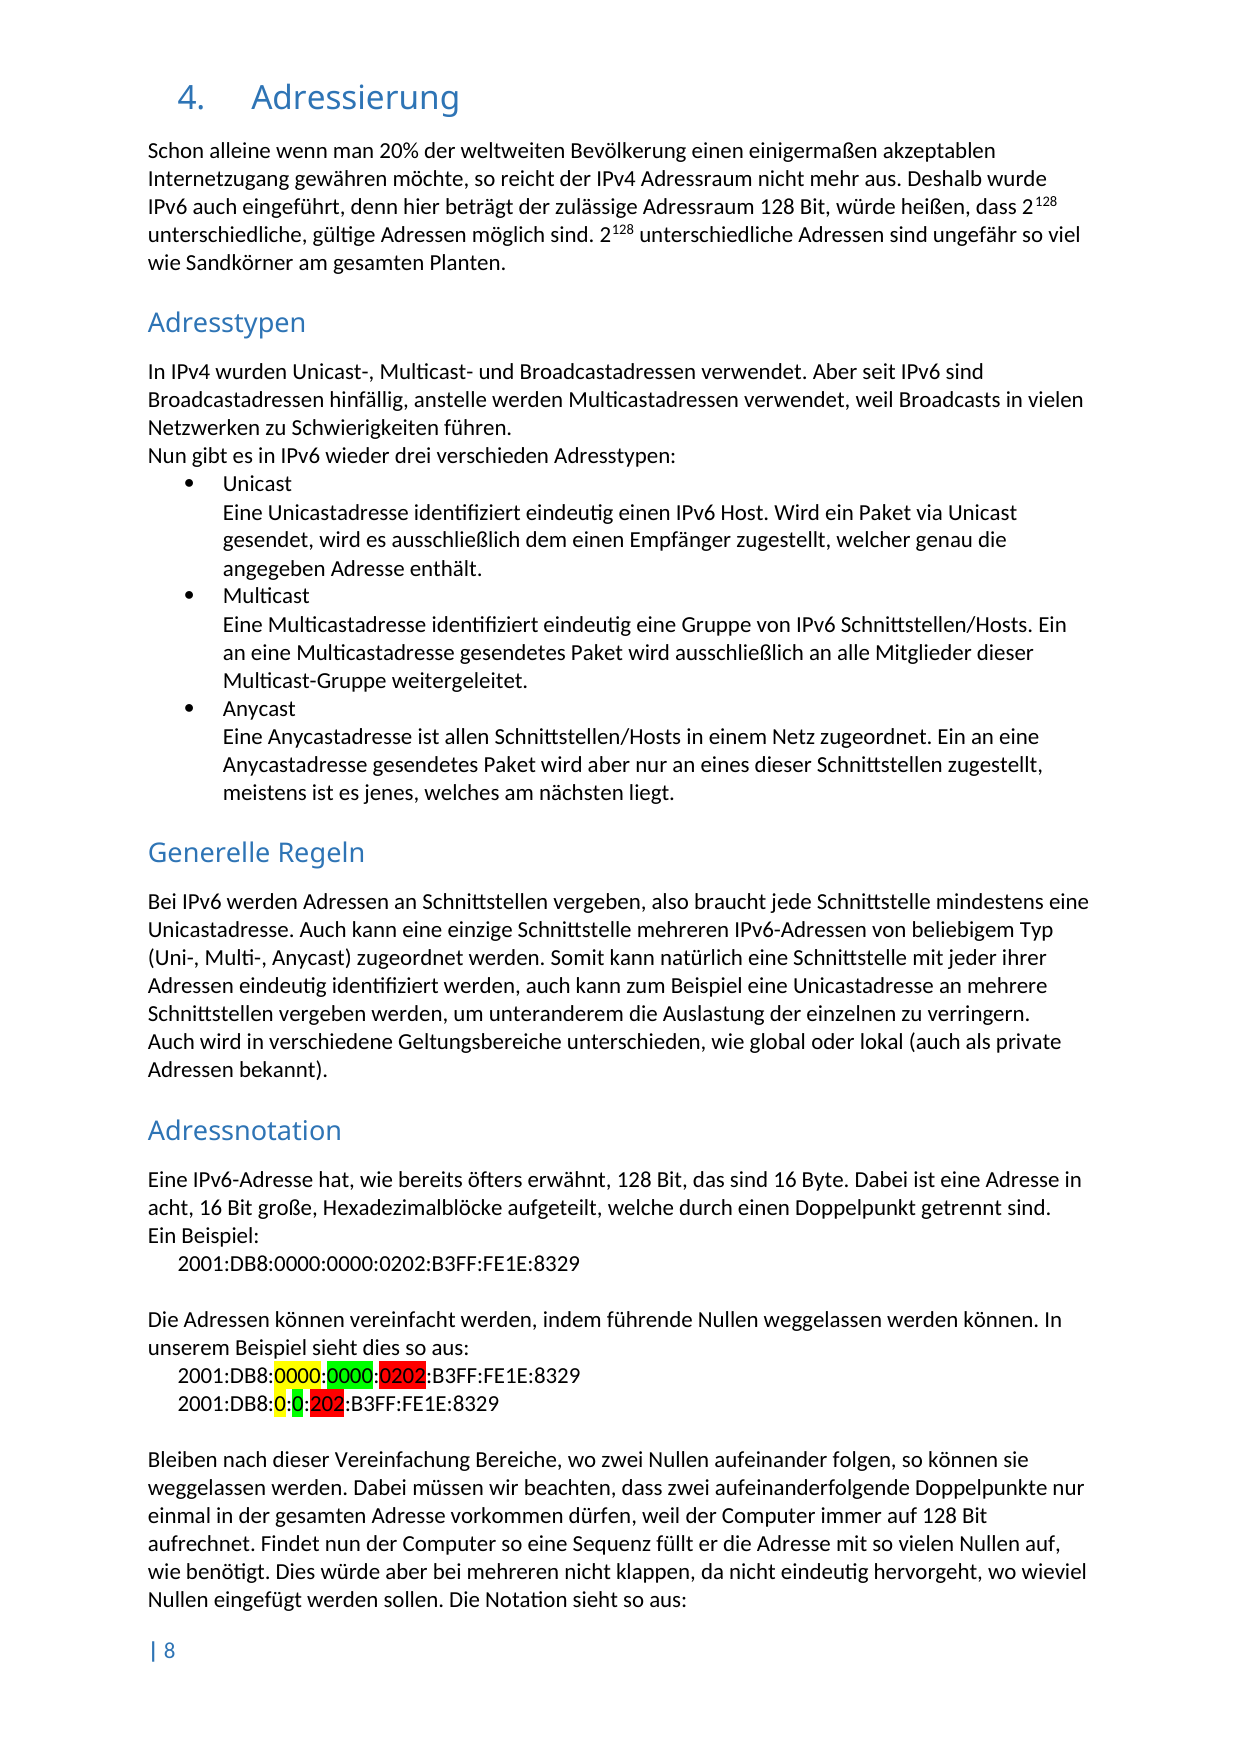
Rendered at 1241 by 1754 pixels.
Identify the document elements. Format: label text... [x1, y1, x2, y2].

text Bei IPv6 werden Adressen an Schnittstellen vergeben, also braucht jede Schnittstelle mindestens eine Unicastadresse. Auch kann eine einzige Schnittstelle mehreren IPv6-Adressen von beliebigem Typ (Uni-, Multi-, Anycast) zugeordnet werden. Somit kann natürlich eine Schnittstelle mit jeder ihrer Adressen eindeutig identifiziert werden, auch kann zum Beispiel eine Unicastadresse an mehrere Schnittstellen vergeben werden, um unteranderem die Auslastung der einzelnen zu verringern. [148, 887, 1093, 1027]
text 2001:DB8:0000:0000:0202:B3FF:FE1E:8329 [148, 1249, 1093, 1277]
text In IPv4 wurden Unicast-, Multicast- und Broadcastadressen verwendet. Aber seit IPv6 sind Broadcastadressen hinfällig, anstelle werden Multicastadressen verwendet, weil Broadcasts in vielen Netzwerken zu Schwierigkeiten führen. [148, 357, 1093, 442]
subtitle Generelle Regeln [148, 834, 1093, 871]
list Anycast Eine Anycastadresse ist allen Schnittstellen/Hosts in einem Netz zugeordnet. Ein an eine Anycastadresse gesendetes Paket wird aber nur an eines dieser Schnittstellen zugestellt, meistens ist es jenes, welches am nächsten liegt. [185, 694, 1093, 806]
list Multicast Eine Multicastadresse identifiziert eindeutig eine Gruppe von IPv6 Schnittstellen/Hosts. Ein an eine Multicastadresse gesendetes Paket wird ausschließlich an alle Mitglieder dieser Multicast-Gruppe weitergeleitet. [185, 582, 1093, 694]
subtitle Adressnotation [148, 1112, 1093, 1148]
list Unicast Eine Unicastadresse identifiziert eindeutig einen IPv6 Host. Wird ein Paket via Unicast gesendet, wird es ausschließlich dem einen Empfänger zugestellt, welcher genau die angegeben Adresse enthält. [185, 469, 1093, 582]
text Auch wird in verschiedene Geltungsbereiche unterschieden, wie global oder lokal (auch als private Adressen bekannt). [148, 1027, 1093, 1083]
text 2001:DB8:0000:0000:0202:B3FF:FE1E:8329 [148, 1361, 1093, 1389]
text Eine IPv6-Adresse hat, wie bereits öfters erwähnt, 128 Bit, das sind 16 Byte. Dabei ist eine Adresse in acht, 16 Bit große, Hexadezimalblöcke aufgeteilt, welche durch einen Doppelpunkt getrennt sind. [148, 1165, 1093, 1221]
text 2001:DB8:0:0:202:B3FF:FE1E:8329 [148, 1389, 1093, 1417]
text Bleiben nach dieser Vereinfachung Bereiche, wo zwei Nullen aufeinander folgen, so können sie weggelassen werden. Dabei müssen wir beachten, dass zwei aufeinanderfolgende Doppelpunkte nur einmal in der gesamten Adresse vorkommen dürfen, weil der Computer immer auf 128 Bit aufrechnet. Findet nun der Computer so eine Sequenz füllt er die Adresse mit so vielen Nullen auf, wie benötigt. Dies würde aber bei mehreren nicht klappen, da nicht eindeutig hervorgeht, wo wieviel Nullen eingefügt werden sollen. Die Notation sieht so aus: [148, 1445, 1093, 1613]
text Ein Beispiel: [148, 1221, 1093, 1249]
subtitle Adresstypen [148, 304, 1093, 341]
text Schon alleine wenn man 20% der weltweiten Bevölkerung einen einigermaßen akzeptablen Internetzugang gewähren möchte, so reicht der IPv4 Adressraum nicht mehr aus. Deshalb wurde IPv6 auch eingeführt, denn hier beträgt der zulässige Adressraum 128 Bit, würde heißen, dass 2128 unterschiedliche, gültige Adressen möglich sind. 2128 unterschiedliche Adressen sind ungefähr so viel wie Sandkörner am gesamten Planten. [148, 136, 1093, 276]
list Adressierung [177, 74, 1093, 119]
text Nun gibt es in IPv6 wieder drei verschieden Adresstypen: [148, 442, 1093, 469]
text Die Adressen können vereinfacht werden, indem führende Nullen weggelassen werden können. In unserem Beispiel sieht dies so aus: [148, 1305, 1093, 1361]
